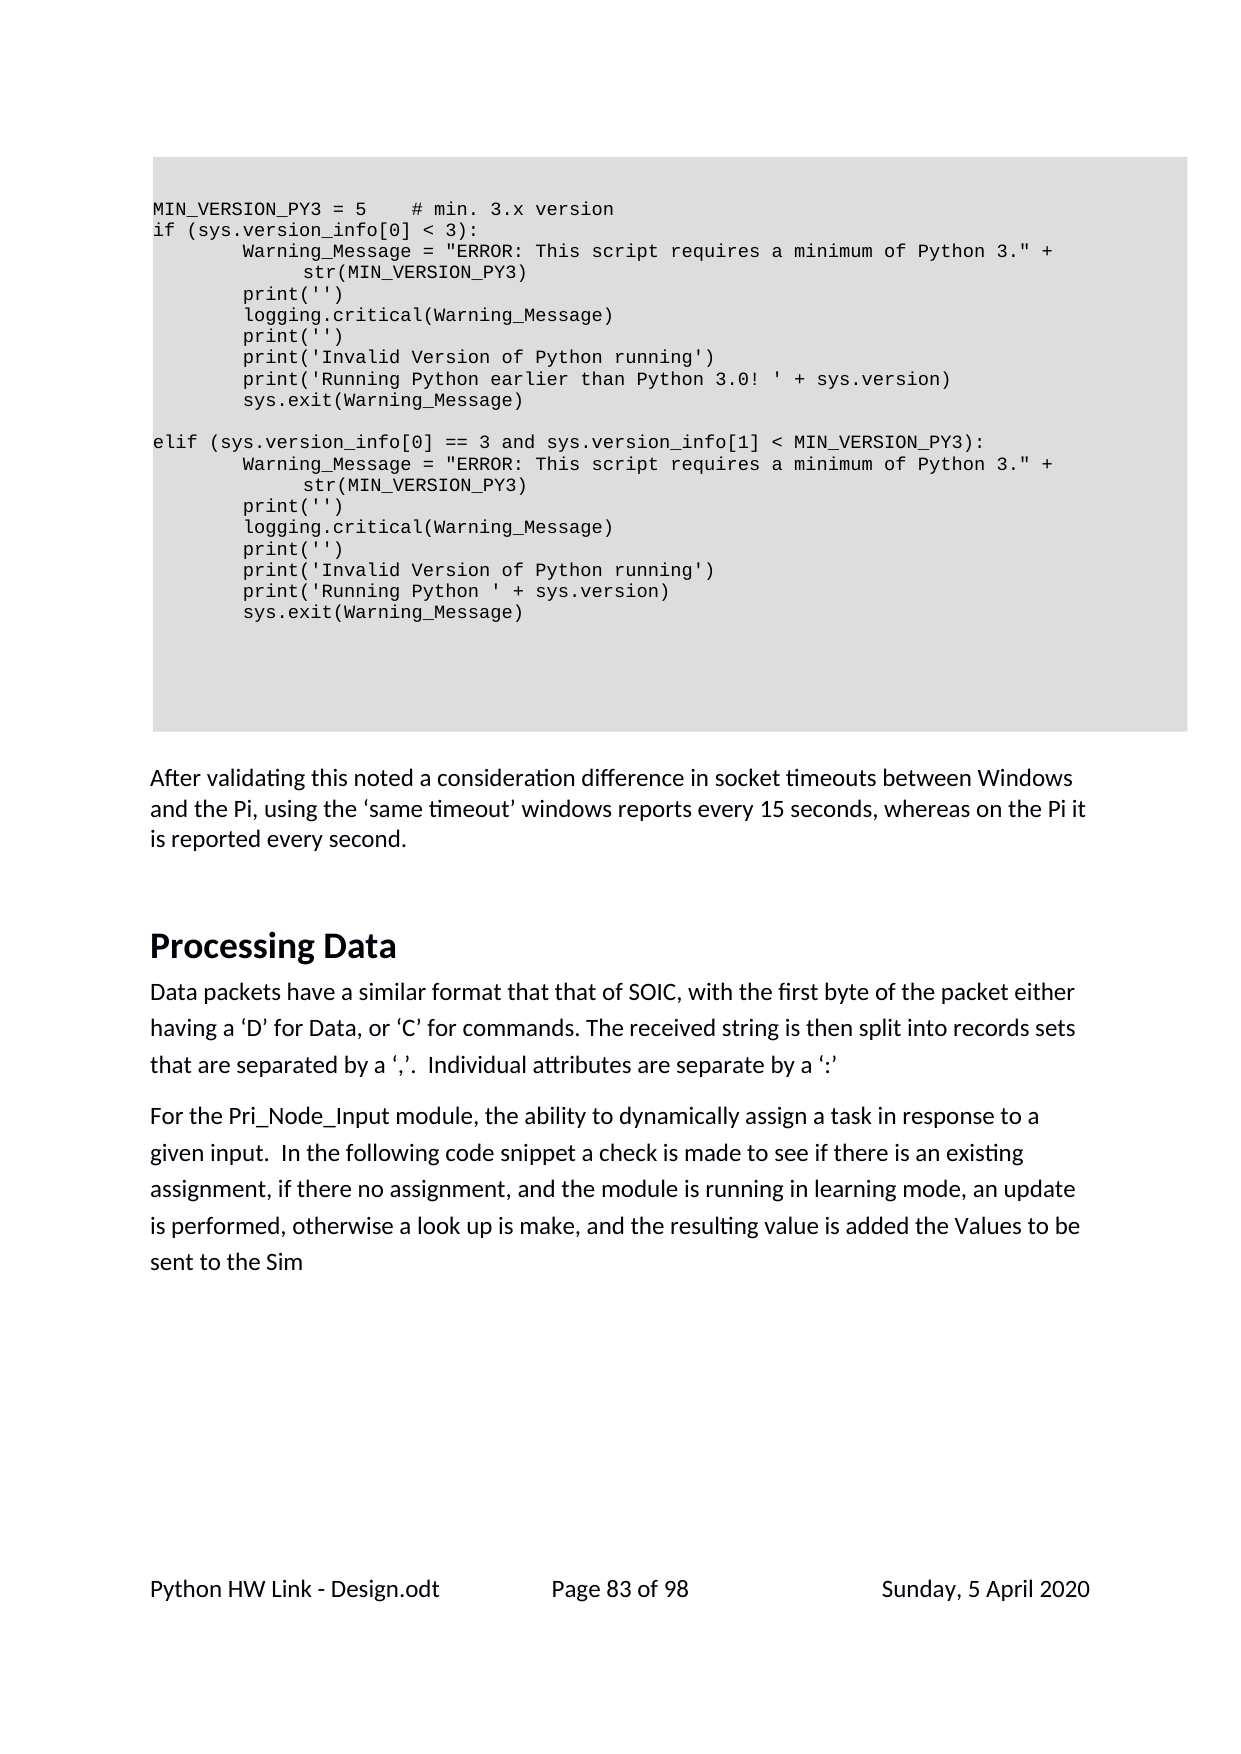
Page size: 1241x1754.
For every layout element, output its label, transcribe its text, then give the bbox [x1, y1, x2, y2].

text After validating this noted a consideration difference in socket timeouts between Windows and the Pi, using the ‘same timeout’ windows reports every 15 seconds, whereas on the Pi it is reported every second. [150, 762, 1090, 854]
text For the Pri_Node_Input module, the ability to dynamically assign a task in response to a given input. In the following code snippet a check is made to see if there is an existing assignment, if there no assignment, and the module is running in learning mode, an update is performed, otherwise a look up is make, and the resulting value is added the Values to be sent to the Sim [150, 1100, 1090, 1277]
text Data packets have a similar format that that of SOIC, with the first byte of the packet either having a ‘D’ for Data, or ‘C’ for commands. The received string is then split into records sets that are separated by a ‘,’. Individual attributes are separate by a ‘:’ [150, 976, 1090, 1079]
subtitle Processing Data [150, 922, 1090, 968]
